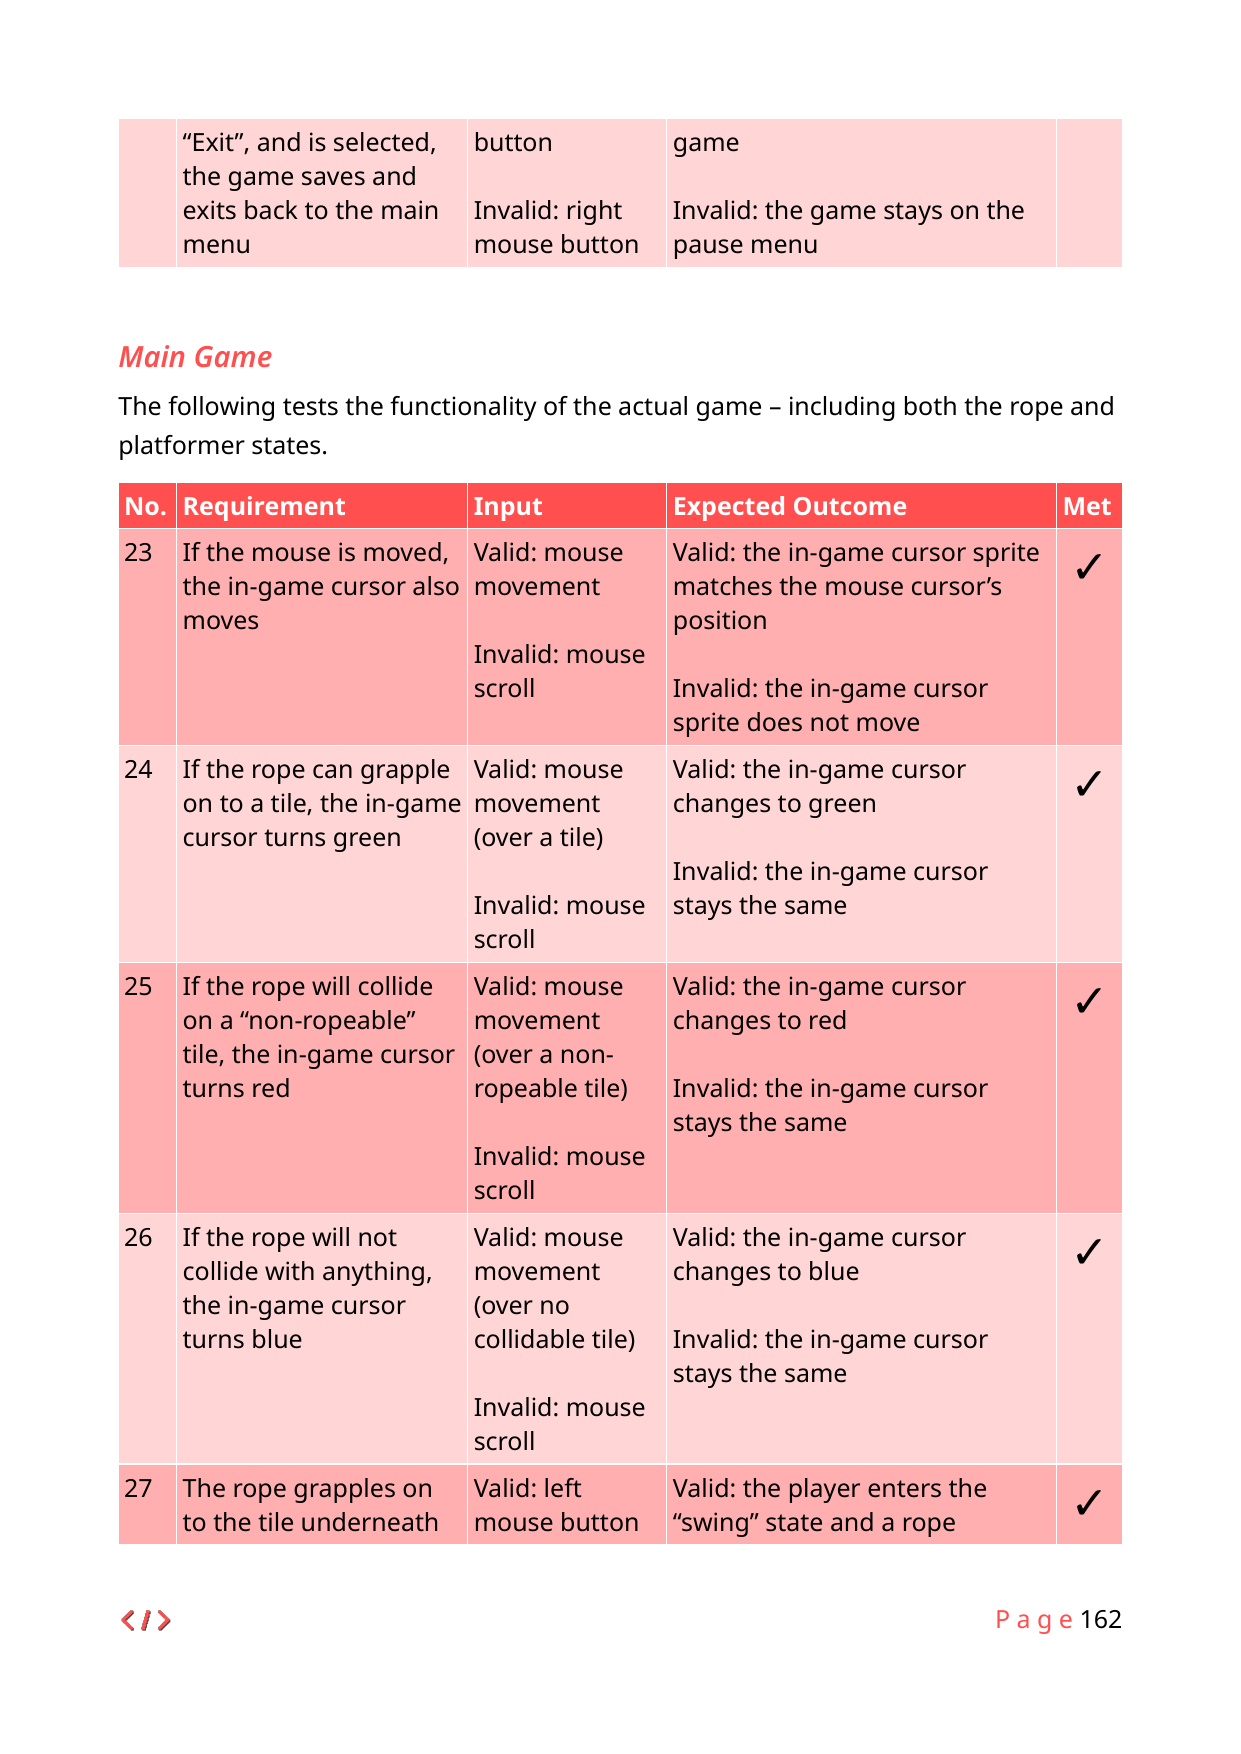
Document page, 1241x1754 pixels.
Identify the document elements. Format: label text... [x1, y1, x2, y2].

table_cell ✓ [1057, 1465, 1122, 1544]
table_cell 23 [119, 529, 176, 745]
table_cell Valid: the player enters the “swing” state and a rope [667, 1465, 1056, 1544]
table_header Input [468, 483, 666, 528]
table_cell [119, 119, 176, 267]
table_header Requirement [177, 483, 467, 528]
table_cell Valid: the in-game cursor sprite matches the mouse cursor’s position Invalid: the in-game cursor sprite does not move [667, 529, 1056, 745]
table_cell [1057, 119, 1122, 267]
table_cell game Invalid: the game stays on the pause menu [667, 119, 1056, 267]
table_cell ✓ [1057, 529, 1122, 745]
table_header No. [119, 483, 176, 528]
table_cell Valid: mouse movement (over no collidable tile) Invalid: mouse scroll [468, 1214, 666, 1463]
table_cell If the rope will not collide with anything, the in-game cursor turns blue [177, 1214, 467, 1463]
table_cell 24 [119, 746, 176, 962]
table_cell If the rope will collide on a “non-ropeable” tile, the in-game cursor turns red [177, 963, 467, 1213]
table_cell Valid: mouse movement (over a tile) Invalid: mouse scroll [468, 746, 666, 962]
picture [116, 1591, 175, 1649]
subtitle Main Game [118, 336, 1122, 376]
table_cell Valid: left mouse button [468, 1465, 666, 1544]
table_cell 25 [119, 963, 176, 1213]
table_cell If the mouse is moved, the in-game cursor also moves [177, 529, 467, 745]
table_cell ✓ [1057, 746, 1122, 962]
table_cell ✓ [1057, 1214, 1122, 1463]
table_cell 27 [119, 1465, 176, 1544]
table_cell If the rope can grapple on to a tile, the in-game cursor turns green [177, 746, 467, 962]
text The following tests the functionality of the actual game – including both the rope and platformer states. [118, 388, 1122, 462]
table_cell Valid: the in-game cursor changes to green Invalid: the in-game cursor stays the same [667, 746, 1056, 962]
table_cell Valid: mouse movement Invalid: mouse scroll [468, 529, 666, 745]
table_cell 26 [119, 1214, 176, 1463]
table_header Expected Outcome [667, 483, 1056, 528]
table_cell Valid: the in-game cursor changes to red Invalid: the in-game cursor stays the same [667, 963, 1056, 1213]
table_cell button Invalid: right mouse button [468, 119, 666, 267]
table_cell “Exit”, and is selected, the game saves and exits back to the main menu [177, 119, 467, 267]
table_cell Valid: the in-game cursor changes to blue Invalid: the in-game cursor stays the same [667, 1214, 1056, 1463]
table_cell ✓ [1057, 963, 1122, 1213]
table_cell Valid: mouse movement (over a non-ropeable tile) Invalid: mouse scroll [468, 963, 666, 1213]
table_cell The rope grapples on to the tile underneath [177, 1465, 467, 1544]
table_header Met [1057, 483, 1122, 528]
